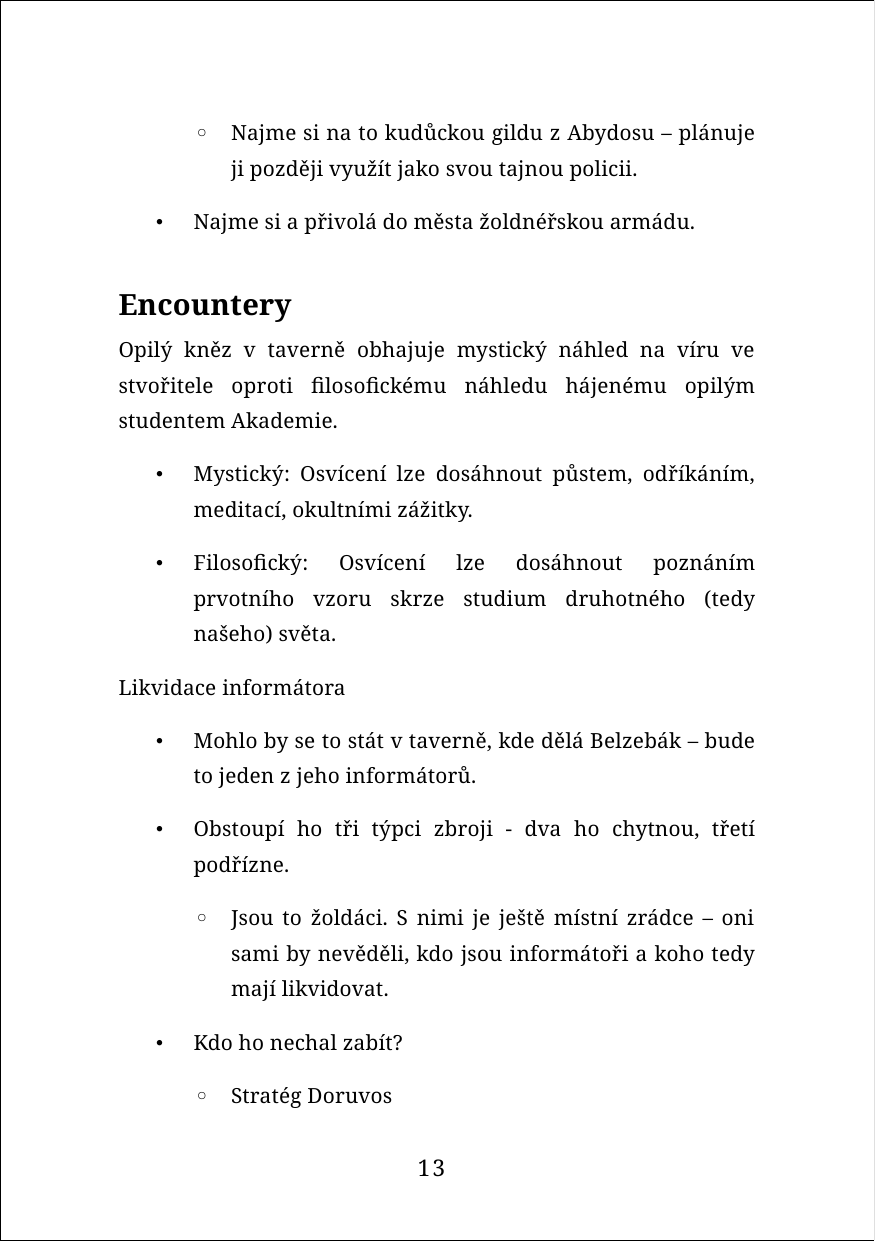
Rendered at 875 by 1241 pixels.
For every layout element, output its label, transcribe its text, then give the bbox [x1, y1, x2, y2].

list Jsou to žoldáci. S nimi je ještě místní zrádce – oni sami by nevěděli, kdo jsou informátoři a koho tedy mají likvidovat. [193, 903, 756, 1003]
subtitle Encountery [118, 284, 756, 323]
list Filosofický: Osvícení lze dosáhnout poznáním prvotního vzoru skrze studium druhotného (tedy našeho) světa. [156, 548, 756, 648]
text Opilý kněz v taverně obhajuje mystický náhled na víru ve stvořitele oproti filosofickému náhledu hájenému opilým studentem Akademie. [118, 335, 756, 435]
list Najme si na to kudůckou gildu z Abydosu – plánuje ji později využít jako svou tajnou policii. [193, 118, 756, 182]
list Mystický: Osvícení lze dosáhnout půstem, odříkáním, meditací, okultními zážitky. [156, 459, 756, 523]
list Kdo ho nechal zabít? [156, 1028, 756, 1056]
text Likvidace informátora [118, 673, 756, 701]
list Najme si a přivolá do města žoldnéřskou armádu. [156, 207, 756, 235]
list Mohlo by se to stát v taverně, kde dělá Belzebák – bude to jeden z jeho informátorů. [156, 726, 756, 790]
list Obstoupí ho tři týpci zbroji - dva ho chytnou, třetí podřízne. [156, 814, 756, 878]
list Stratég Doruvos [193, 1081, 756, 1109]
